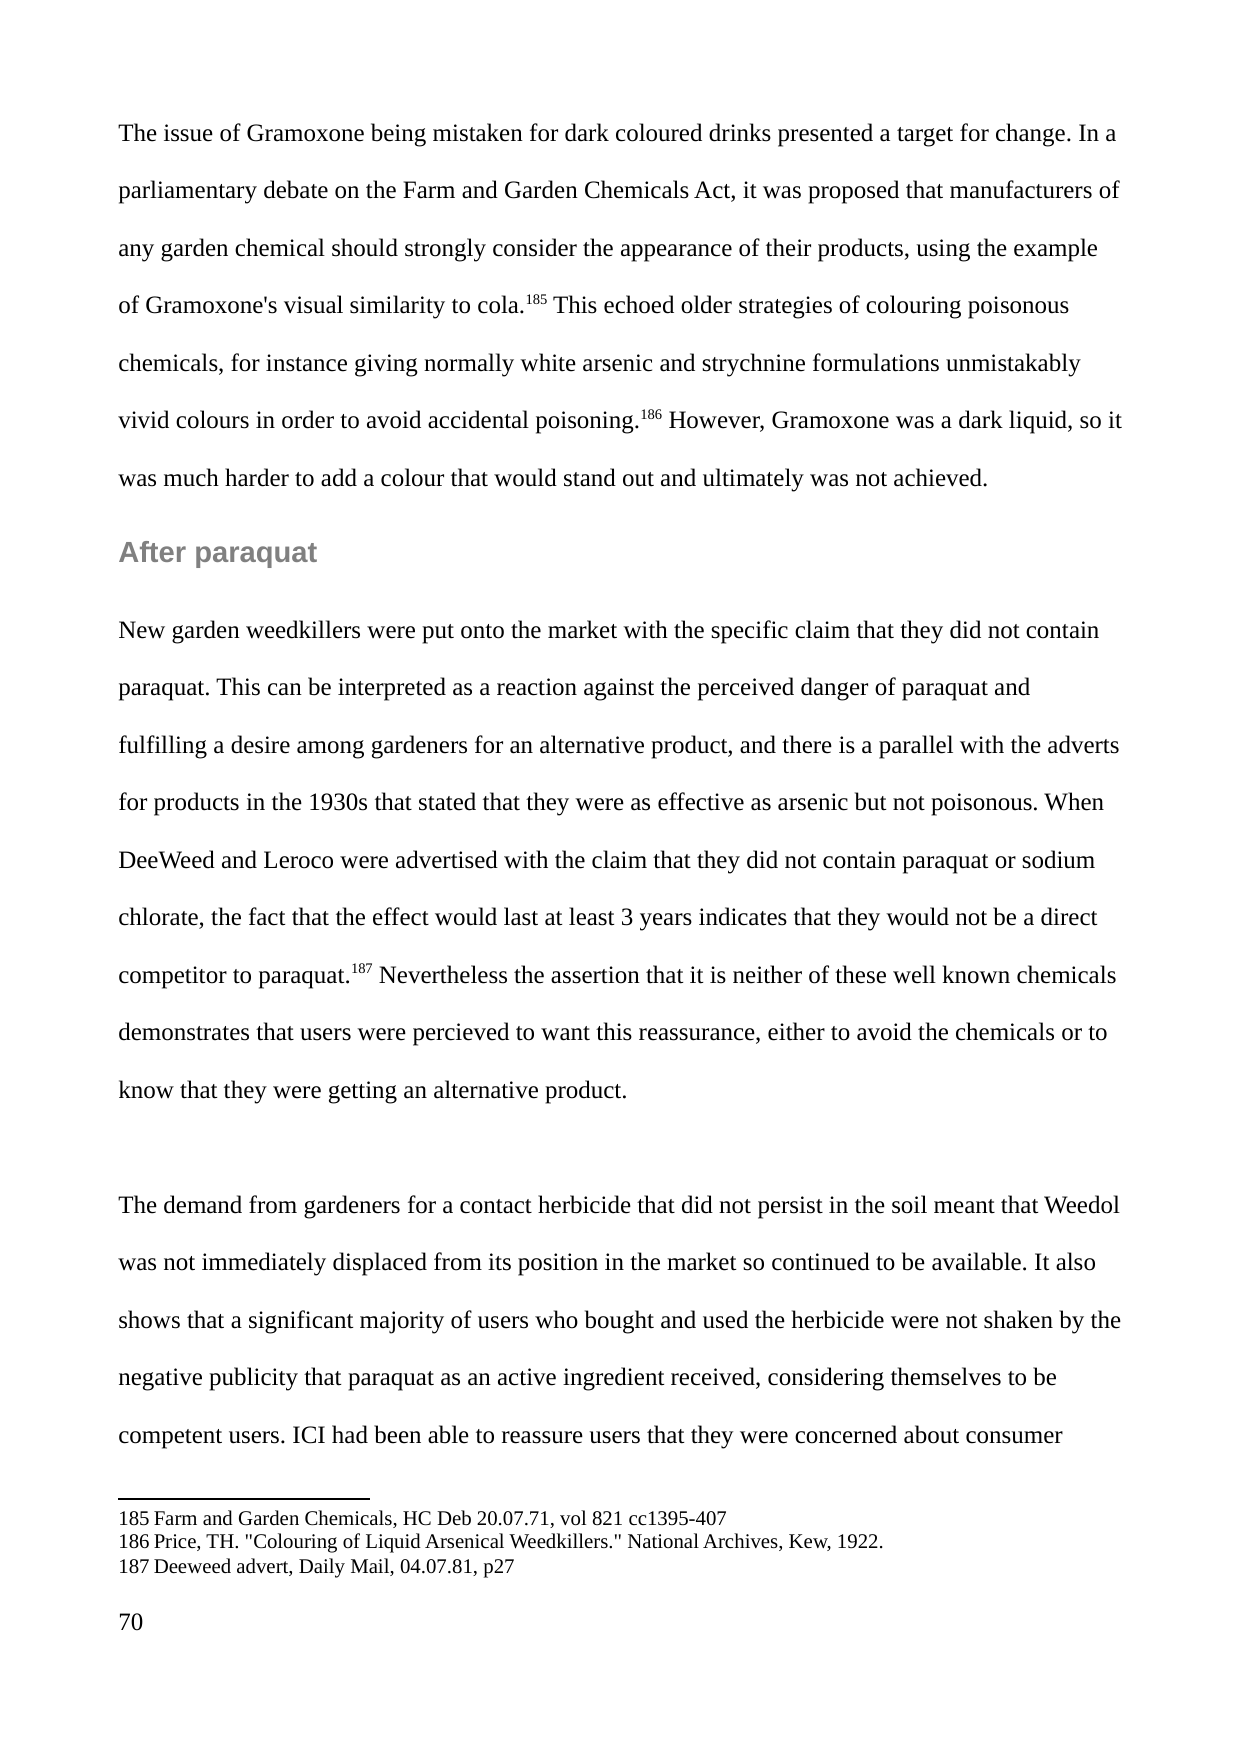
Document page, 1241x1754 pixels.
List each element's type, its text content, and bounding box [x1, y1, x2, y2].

text New garden weedkillers were put onto the market with the specific claim that they did not contain paraquat. This can be interpreted as a reaction against the perceived danger of paraquat and fulfilling a desire among gardeners for an alternative product, and there is a parallel with the adverts for products in the 1930s that stated that they were as effective as arsenic but not poisonous. When DeeWeed and Leroco were advertised with the claim that they did not contain paraquat or sodium chlorate, the fact that the effect would last at least 3 years indicates that they would not be a direct competitor to paraquat. Nevertheless the assertion that it is neither of these well known chemicals demonstrates that users were percieved to want this reassurance, either to avoid the chemicals or to know that they were getting an alternative product. [118, 615, 1122, 1103]
text The issue of Gramoxone being mistaken for dark coloured drinks presented a target for change. In a parliamentary debate on the Farm and Garden Chemicals Act, it was proposed that manufacturers of any garden chemical should strongly consider the appearance of their products, using the example of Gramoxone's visual similarity to cola. This echoed older strategies of colouring poisonous chemicals, for instance giving normally white arsenic and strychnine formulations unmistakably vivid colours in order to avoid accidental poisoning. However, Gramoxone was a dark liquid, so it was much harder to add a colour that would stand out and ultimately was not achieved. [118, 118, 1122, 492]
subtitle After paraquat [118, 535, 1122, 569]
text Farm and Garden Chemicals, HC Deb 20.07.71, vol 821 cc1395-407 [118, 1505, 1122, 1529]
text Price, TH. "Colouring of Liquid Arsenical Weedkillers." National Archives, Kew, 1922. [118, 1529, 1122, 1553]
text The demand from gardeners for a contact herbicide that did not persist in the soil meant that Weedol was not immediately displaced from its position in the market so continued to be available. It also shows that a significant majority of users who bought and used the herbicide were not shaken by the negative publicity that paraquat as an active ingredient received, considering themselves to be competent users. ICI had been able to reassure users that they were concerned about consumer [118, 1190, 1122, 1448]
text Deeweed advert, Daily Mail, 04.07.81, p27 [118, 1553, 1122, 1578]
